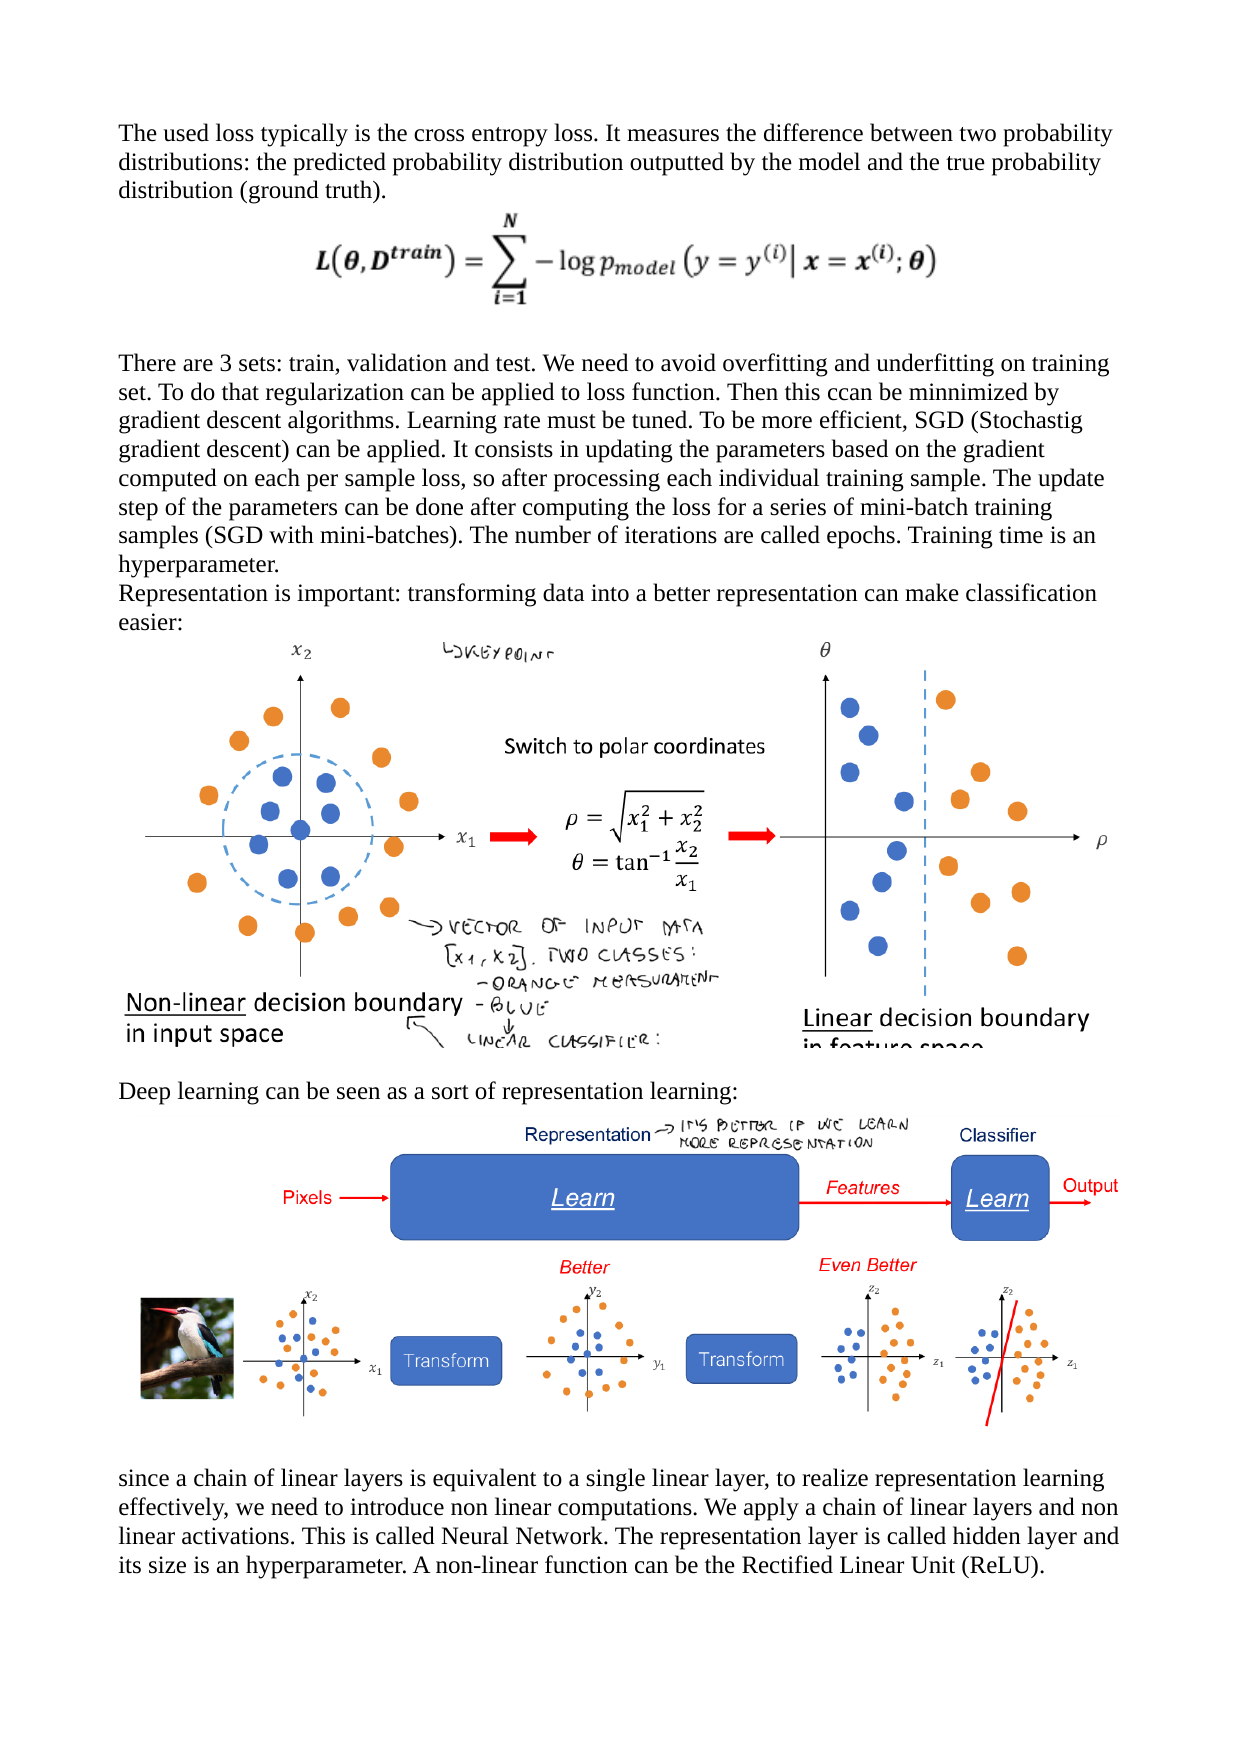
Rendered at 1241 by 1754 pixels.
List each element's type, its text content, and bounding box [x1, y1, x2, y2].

text There are 3 sets: train, validation and test. We need to avoid overfitting and underfitting on training set. To do that regularization can be applied to loss function. Then this ccan be minnimized by gradient descent algorithms. Learning rate must be tuned. To be more efficient, SGD (Stochastig gradient descent) can be applied. It consists in updating the parameters based on the gradient computed on each per sample loss, so after processing each individual training sample. The update step of the parameters can be done after computing the loss for a series of mini-batch training samples (SGD with mini-batches). The number of iterations are called epochs. Training time is an hyperparameter. [118, 348, 1122, 578]
text Representation is important: transforming data into a better representation can make classification easier: [118, 578, 1122, 636]
picture [118, 1115, 1123, 1435]
text since a chain of linear layers is equivalent to a single linear layer, to realize representation learning effectively, we need to introduce non linear computations. We apply a chain of linear layers and non linear activations. This is called Neural Network. The representation layer is called hidden layer and its size is an hyperparameter. A non-linear function can be the Rectified Linear Unit (ReLU). [118, 1463, 1122, 1578]
text Deep learning can be seen as a sort of representation learning: [118, 1076, 1122, 1105]
picture [118, 642, 1123, 1048]
text The used loss typically is the cross entropy loss. It measures the difference between two probability distributions: the predicted probability distribution outputted by the model and the true probability distribution (ground truth). [118, 118, 1122, 204]
picture [284, 204, 957, 317]
